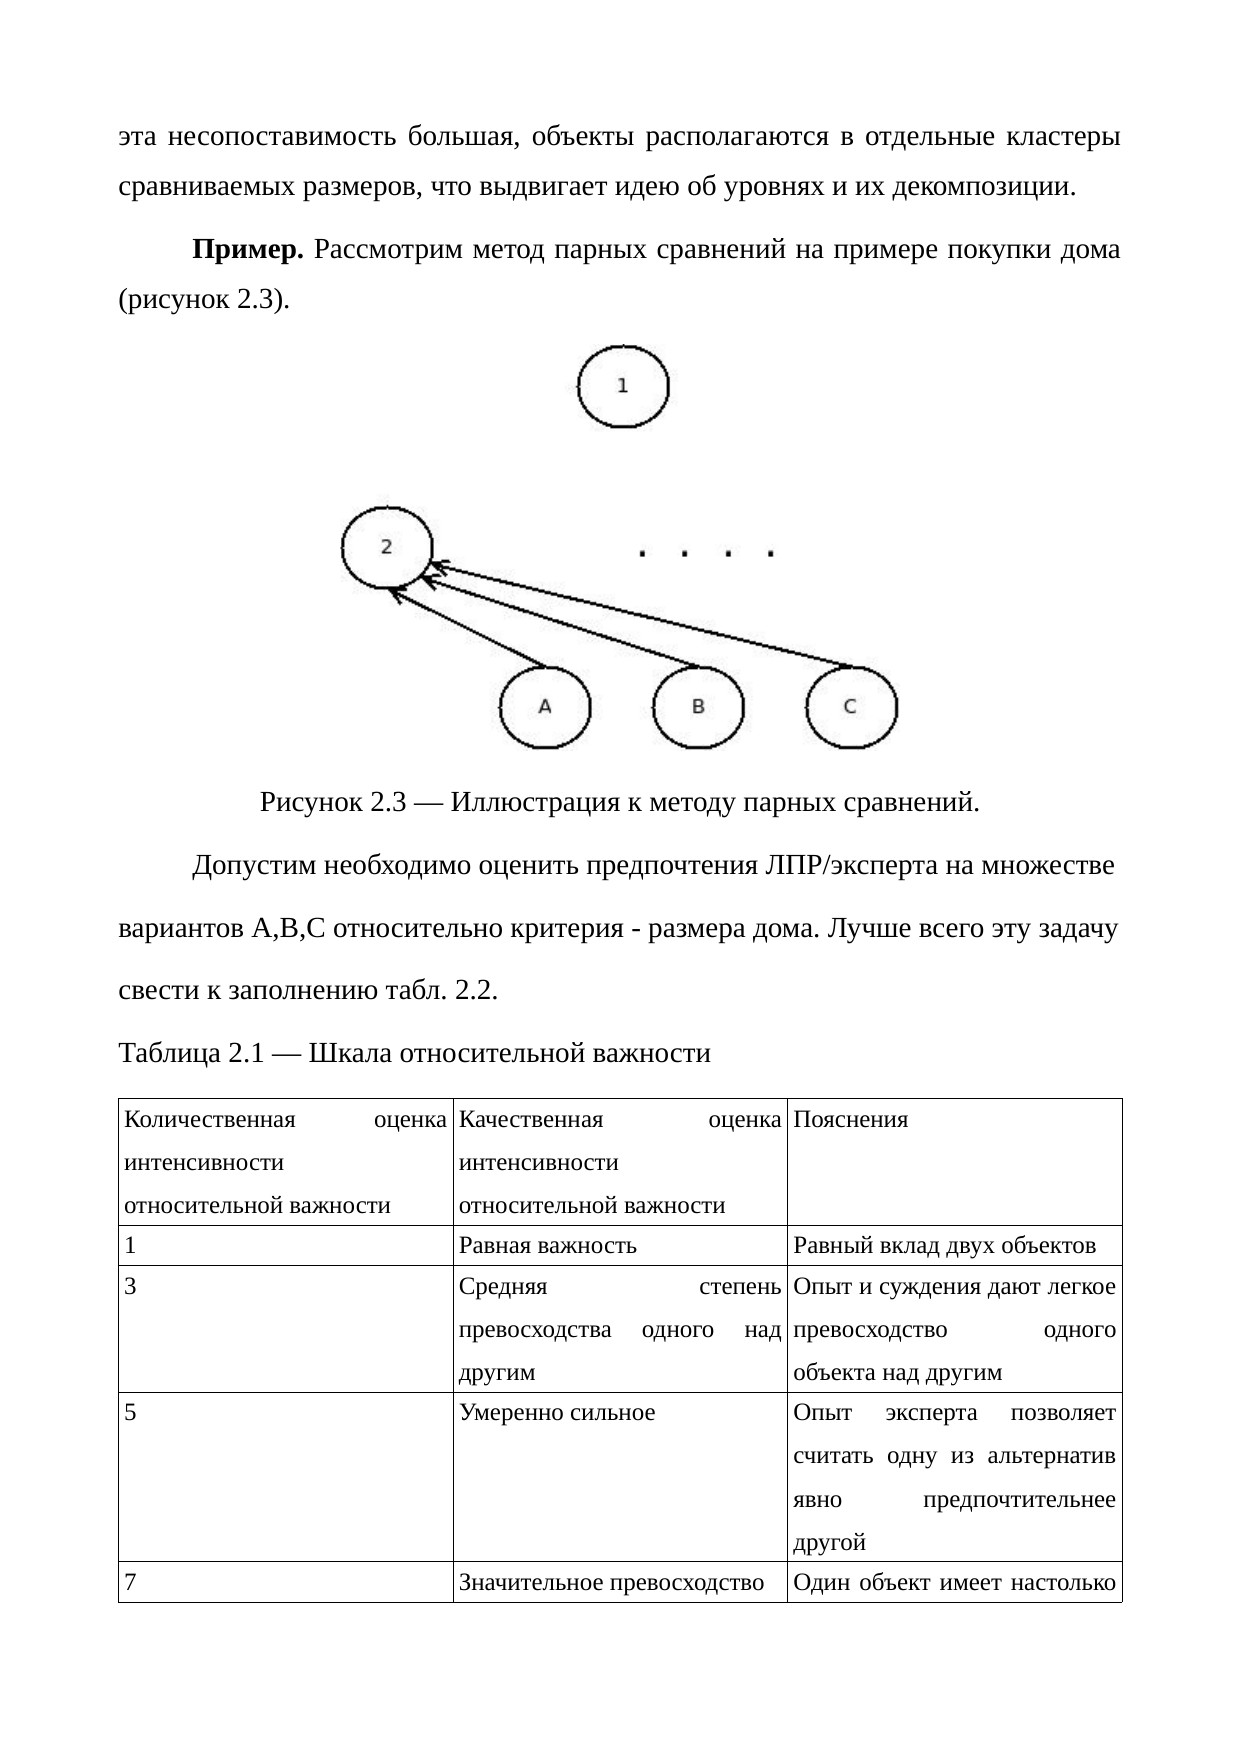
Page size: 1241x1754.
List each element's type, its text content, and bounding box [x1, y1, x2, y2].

table_cell 7 [119, 1562, 453, 1602]
table_cell 3 [119, 1266, 453, 1392]
table_cell Опыт эксперта позволяет считать одну из альтернатив явно предпочтительнее другой [788, 1393, 1122, 1561]
text Пример. Рассмотрим метод парных сравнений на примере покупки дома (рисунок 2.3). [118, 231, 1122, 315]
table_header Качественная оценка интенсивности относительной важности [454, 1099, 787, 1225]
picture [340, 344, 900, 751]
table_cell Равная важность [454, 1226, 787, 1265]
table_cell Опыт и суждения дают легкое превосходство одного объекта над другим [788, 1266, 1122, 1392]
text свести к заполнению табл. 2.2. [118, 972, 1122, 1006]
table_cell Умеренно сильное [454, 1393, 787, 1561]
text эта несопоставимость большая, объекты располагаются в отдельные кластеры сравниваемых размеров, что выдвигает идею об уровнях и их декомпозиции. [118, 118, 1122, 202]
text Таблица 2.1 — Шкала относительной важности [118, 1035, 1122, 1069]
table_header Пояснения [788, 1099, 1122, 1225]
table_header Количественная оценка интенсивности относительной важности [119, 1099, 453, 1225]
table_cell 1 [119, 1226, 453, 1265]
text вариантов А,В,С относительно критерия - размера дома. Лучше всего эту задачу [118, 910, 1122, 943]
table_cell Значительное превосходство [454, 1562, 787, 1602]
text Рисунок 2.3 — Иллюстрация к методу парных сравнений. [118, 784, 1122, 818]
text Допустим необходимо оценить предпочтения ЛПР/эксперта на множестве [118, 847, 1122, 880]
table_cell 5 [119, 1393, 453, 1561]
table_cell Один объект имеет настолько [788, 1562, 1122, 1602]
table_cell Равный вклад двух объектов [788, 1226, 1122, 1265]
table_cell Средняя степень превосходства одного над другим [454, 1266, 787, 1392]
